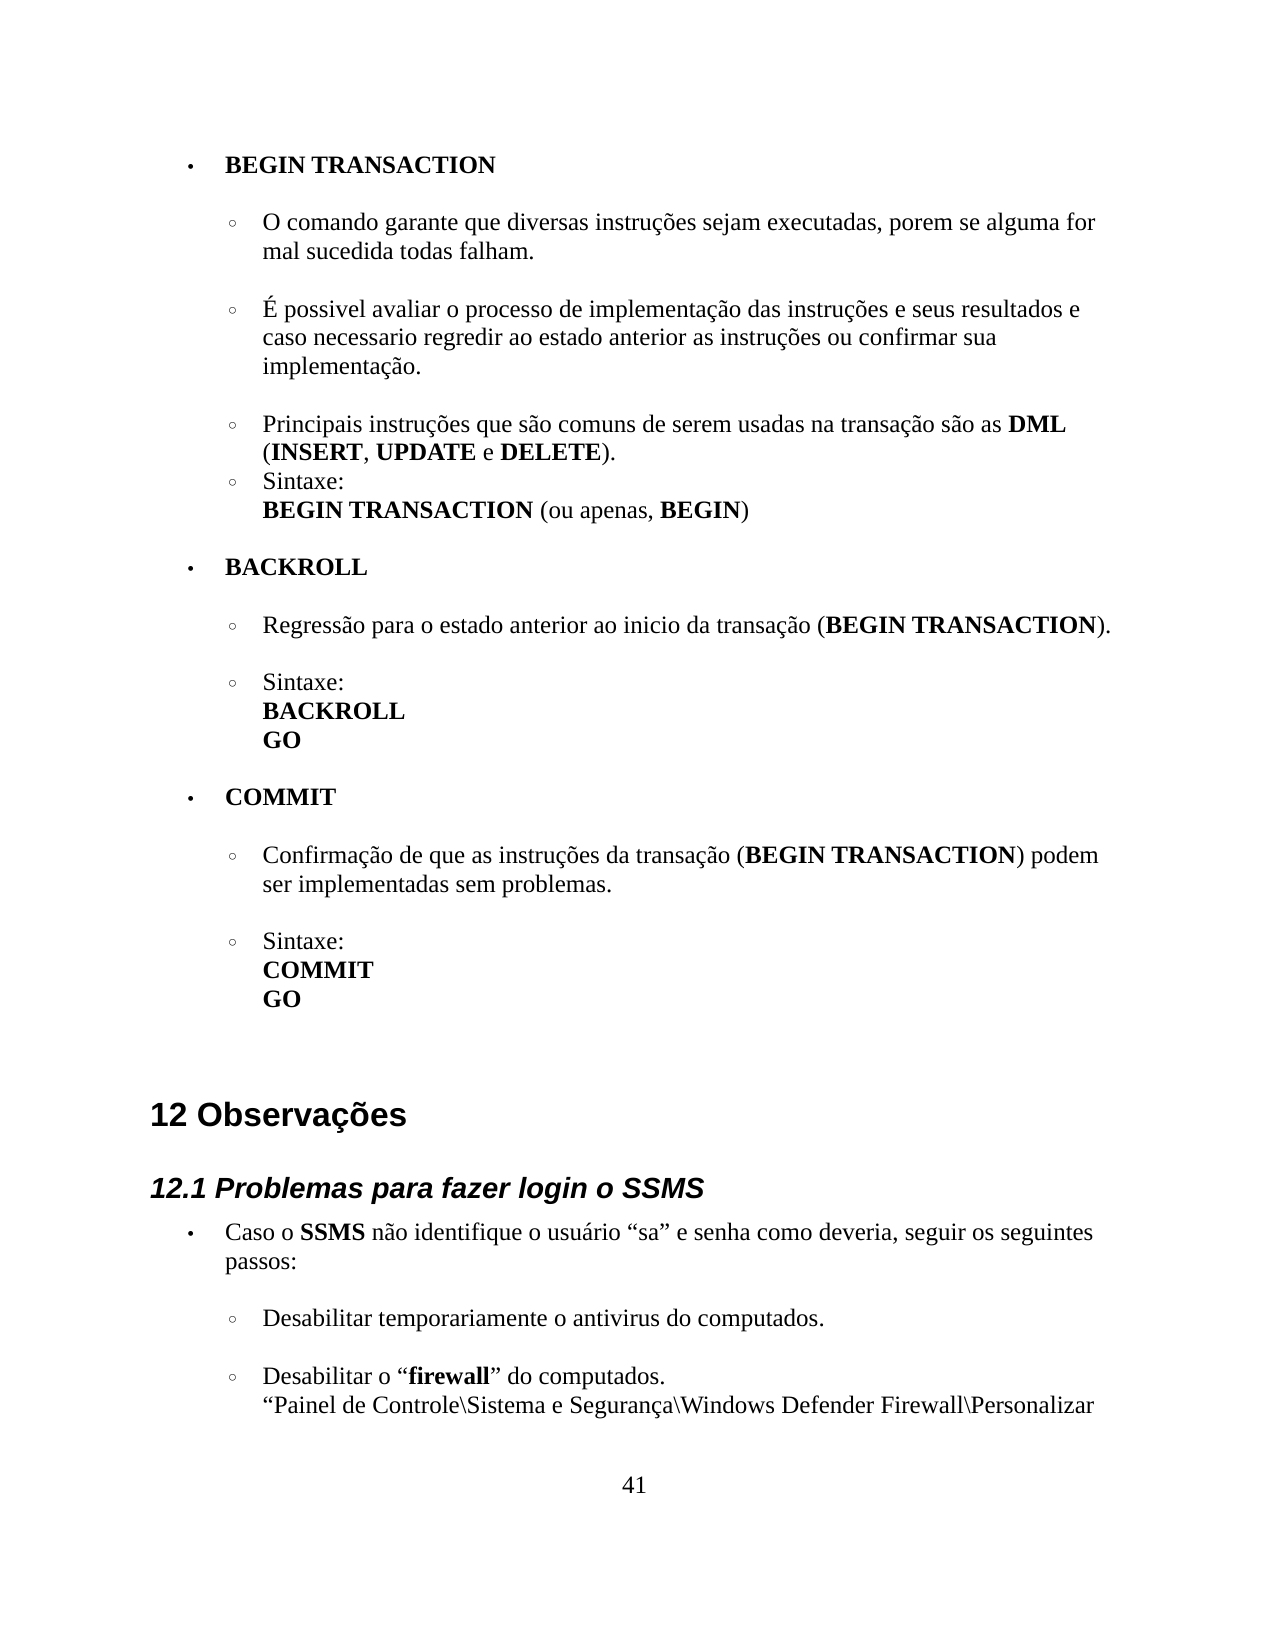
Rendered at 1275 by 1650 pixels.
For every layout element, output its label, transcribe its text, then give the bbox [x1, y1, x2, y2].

list Caso o SSMS não identifique o usuário “sa” e senha como deveria, seguir os seguintes passos: [187, 1217, 1125, 1303]
list Principais instruções que são comuns de serem usadas na transação são as DML (INSERT, UPDATE e DELETE). [225, 409, 1125, 466]
subtitle 12 Observações [150, 1095, 1125, 1134]
list É possivel avaliar o processo de implementação das instruções e seus resultados e caso necessario regredir ao estado anterior as instruções ou confirmar sua implementação. [225, 294, 1125, 409]
list Regressão para o estado anterior ao inicio da transação (BEGIN TRANSACTION). [225, 610, 1125, 667]
list Desabilitar temporariamente o antivirus do computados. [225, 1303, 1125, 1361]
list COMMIT [187, 782, 1125, 840]
list Confirmação de que as instruções da transação (BEGIN TRANSACTION) podem ser implementadas sem problemas. [225, 840, 1125, 926]
list BACKROLL [187, 552, 1125, 610]
subtitle 12.1 Problemas para fazer login o SSMS [150, 1171, 1125, 1205]
list BEGIN TRANSACTION [187, 150, 1125, 207]
list Sintaxe: COMMIT GO [225, 926, 1125, 1041]
list O comando garante que diversas instruções sejam executadas, porem se alguma for mal sucedida todas falham. [225, 207, 1125, 294]
list Desabilitar o “firewall” do computados. “Painel de Controle\Sistema e Segurança\Windows Defender Firewall\Personalizar [225, 1361, 1125, 1418]
list Sintaxe: BEGIN TRANSACTION (ou apenas, BEGIN) [225, 466, 1125, 552]
list Sintaxe: BACKROLL GO [225, 667, 1125, 782]
